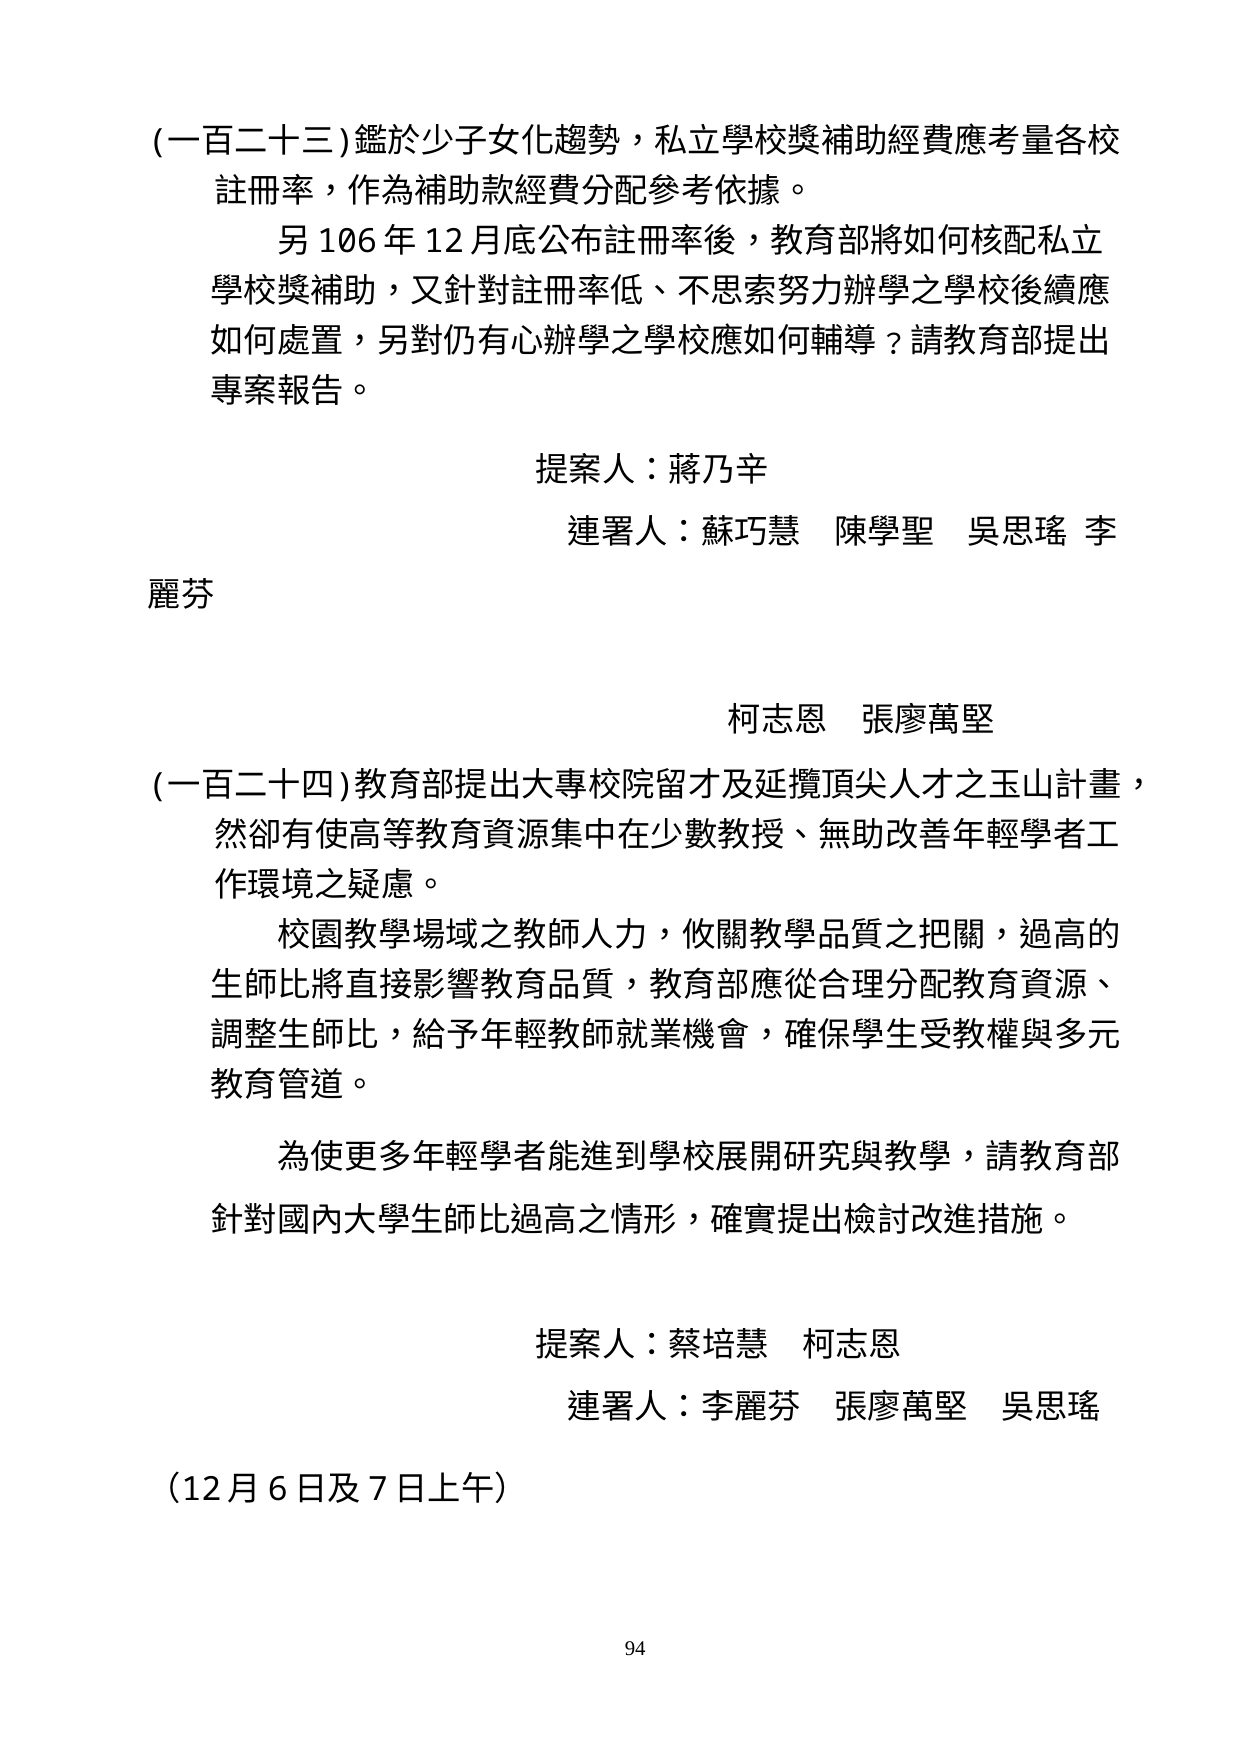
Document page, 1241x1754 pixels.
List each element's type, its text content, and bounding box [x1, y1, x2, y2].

text 校園教學場域之教師人力，攸關教學品質之把關，過高的生師比將直接影響教育品質，教育部應從合理分配教育資源、調整生師比，給予年輕教師就業機會，確保學生受教權與多元教育管道。 [210, 906, 1122, 1106]
text （12月6日及7日上午） [148, 1462, 1122, 1510]
text (一百二十三)鑑於少子女化趨勢，私立學校獎補助經費應考量各校註冊率，作為補助款經費分配參考依據。 [148, 112, 1122, 212]
text 為使更多年輕學者能進到學校展開研究與教學，請教育部針對國內大學生師比過高之情形，確實提出檢討改進措施。 [210, 1112, 1122, 1237]
text 柯志恩 張廖萬堅 [148, 675, 1122, 737]
text 提案人：蔣乃辛 [295, 425, 1122, 487]
text 提案人：蔡培慧 柯志恩 [295, 1300, 1122, 1362]
text 連署人：李麗芬 張廖萬堅 吳思瑤 [148, 1362, 1122, 1425]
text 另106年12月底公布註冊率後，教育部將如何核配私立學校獎補助，又針對註冊率低、不思索努力辦學之學校後續應如何處置，另對仍有心辦學之學校應如何輔導﹖請教育部提出專案報告。 [210, 212, 1122, 412]
text 連署人：蘇巧慧 陳學聖 吳思瑤 李麗芬 [148, 487, 1122, 612]
text (一百二十四)教育部提出大專校院留才及延攬頂尖人才之玉山計畫，然卻有使高等教育資源集中在少數教授、無助改善年輕學者工作環境之疑慮。 [148, 756, 1122, 906]
